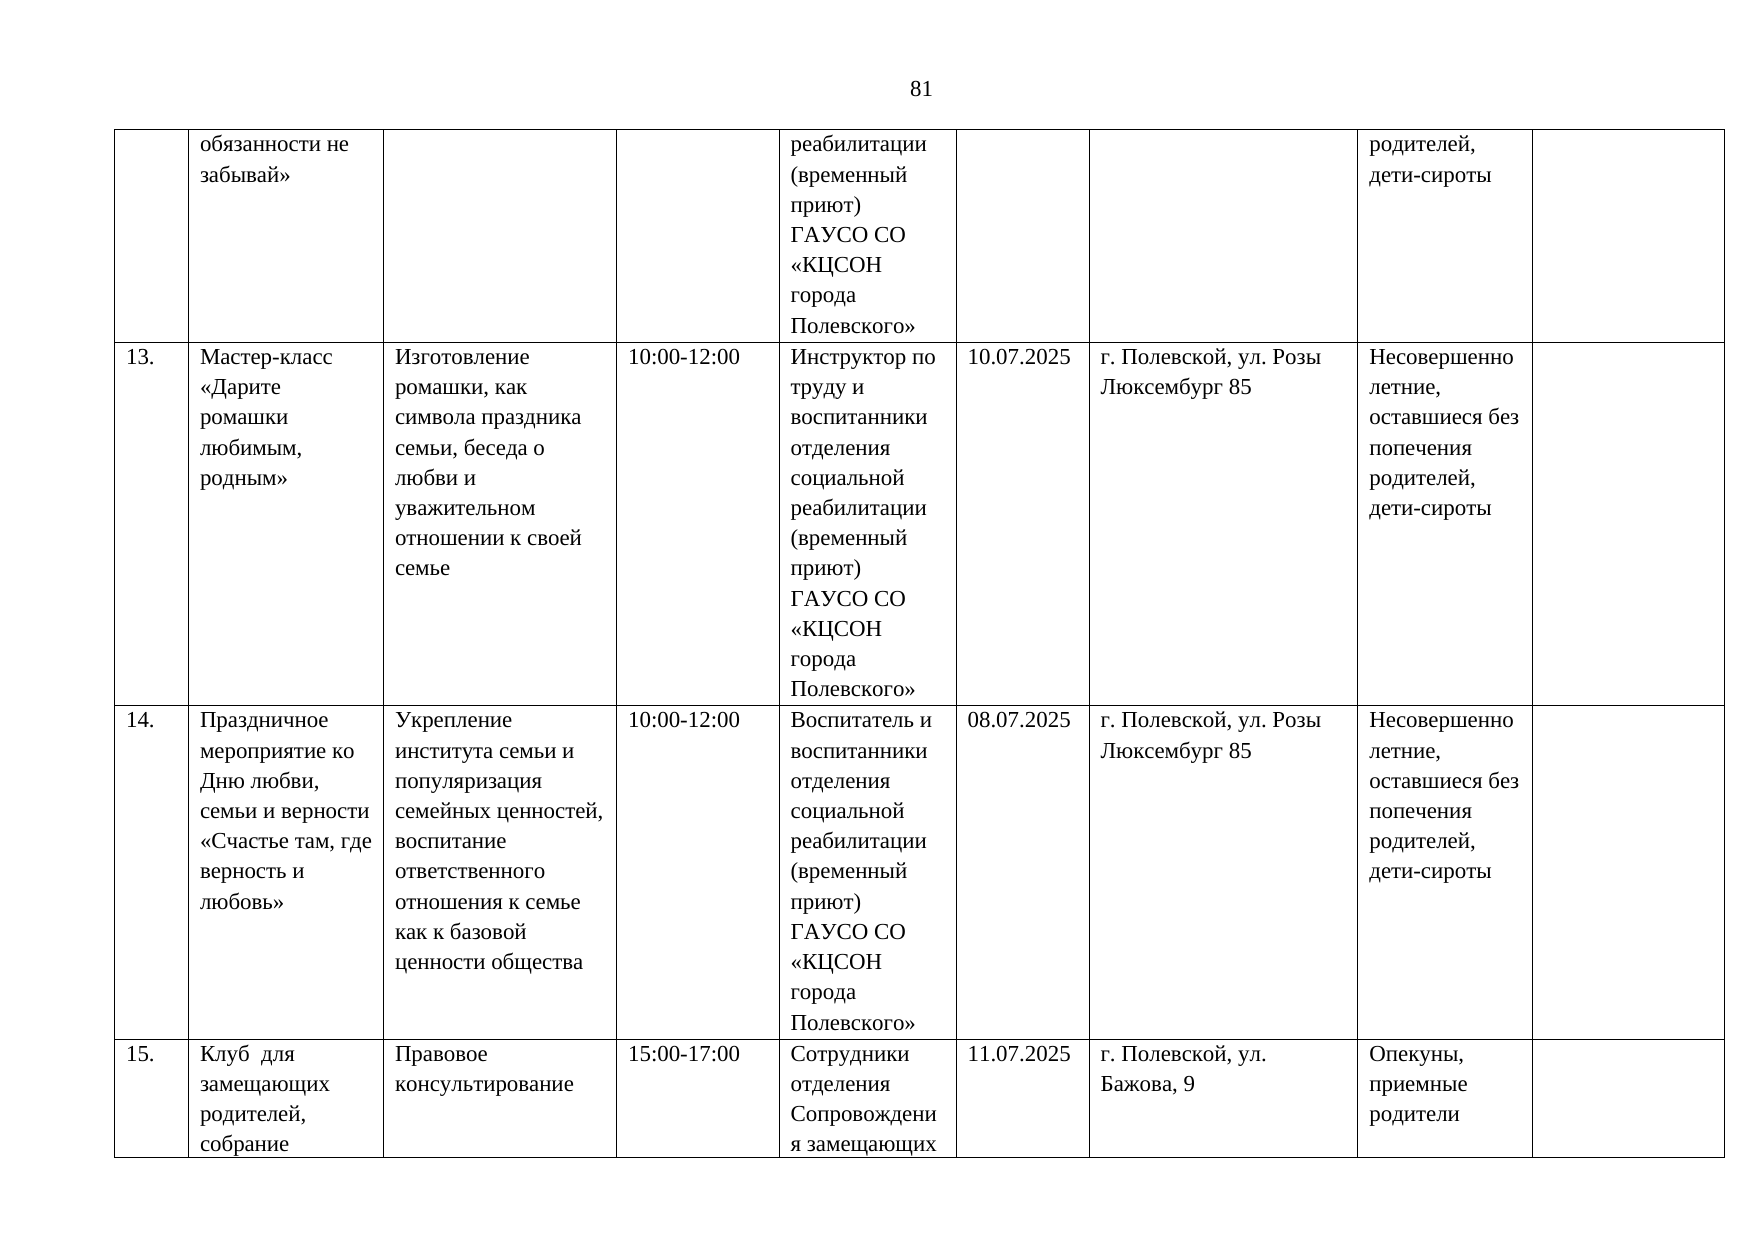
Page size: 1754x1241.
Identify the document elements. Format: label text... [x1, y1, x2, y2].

table_cell [957, 130, 1089, 342]
table_cell г. Полевской, ул. Розы Люксембург 85 [1090, 343, 1357, 705]
table_cell Укрепление института семьи и популяризация семейных ценностей, воспитание ответственного отношения к семье как к базовой ценности общества [384, 706, 616, 1039]
table_cell 10.07.2025 [957, 343, 1089, 705]
table_cell [1533, 130, 1724, 342]
table_cell [617, 130, 779, 342]
table_cell Инструктор по труду и воспитанники отделения социальной реабилитации (временный приют) ГАУСО СО «КЦСОН города Полевского» [780, 343, 956, 705]
table_cell [1090, 130, 1357, 342]
table_cell обязанности не забывай» [189, 130, 383, 342]
table_cell 10:00-12:00 [617, 343, 779, 705]
table_cell Правовое консультирование [384, 1040, 616, 1157]
table_cell 08.07.2025 [957, 706, 1089, 1039]
table_cell родителей, дети-сироты [1358, 130, 1532, 342]
table_cell [384, 130, 616, 342]
table_cell [1533, 706, 1724, 1039]
table_cell 15. [115, 1040, 188, 1157]
table_cell Воспитатель и воспитанники отделения социальной реабилитации (временный приют) ГАУСО СО «КЦСОН города Полевского» [780, 706, 956, 1039]
table_cell Сотрудники отделения Сопровождения замещающих [780, 1040, 956, 1157]
table_cell г. Полевской, ул. Розы Люксембург 85 [1090, 706, 1357, 1039]
table_cell [1533, 1040, 1724, 1157]
table_cell 14. [115, 706, 188, 1039]
table_cell 15:00-17:00 [617, 1040, 779, 1157]
table_cell Мастер-класс «Дарите ромашки любимым, родным» [189, 343, 383, 705]
table_cell Опекуны, приемные родители [1358, 1040, 1532, 1157]
table_cell реабилитации (временный приют) ГАУСО СО «КЦСОН города Полевского» [780, 130, 956, 342]
table_cell Клуб для замещающих родителей, собрание [189, 1040, 383, 1157]
table_cell г. Полевской, ул. Бажова, 9 [1090, 1040, 1357, 1157]
table_cell [115, 130, 188, 342]
table_cell Несовершеннолетние, оставшиеся без попечения родителей, дети-сироты [1358, 343, 1532, 705]
table_cell 11.07.2025 [957, 1040, 1089, 1157]
table_cell 10:00-12:00 [617, 706, 779, 1039]
table_cell Изготовление ромашки, как символа праздника семьи, беседа о любви и уважительном отношении к своей семье [384, 343, 616, 705]
table_cell [1533, 343, 1724, 705]
table_cell 13. [115, 343, 188, 705]
table_cell Праздничное мероприятие ко Дню любви, семьи и верности «Счастье там, где верность и любовь» [189, 706, 383, 1039]
table_cell Несовершеннолетние, оставшиеся без попечения родителей, дети-сироты [1358, 706, 1532, 1039]
